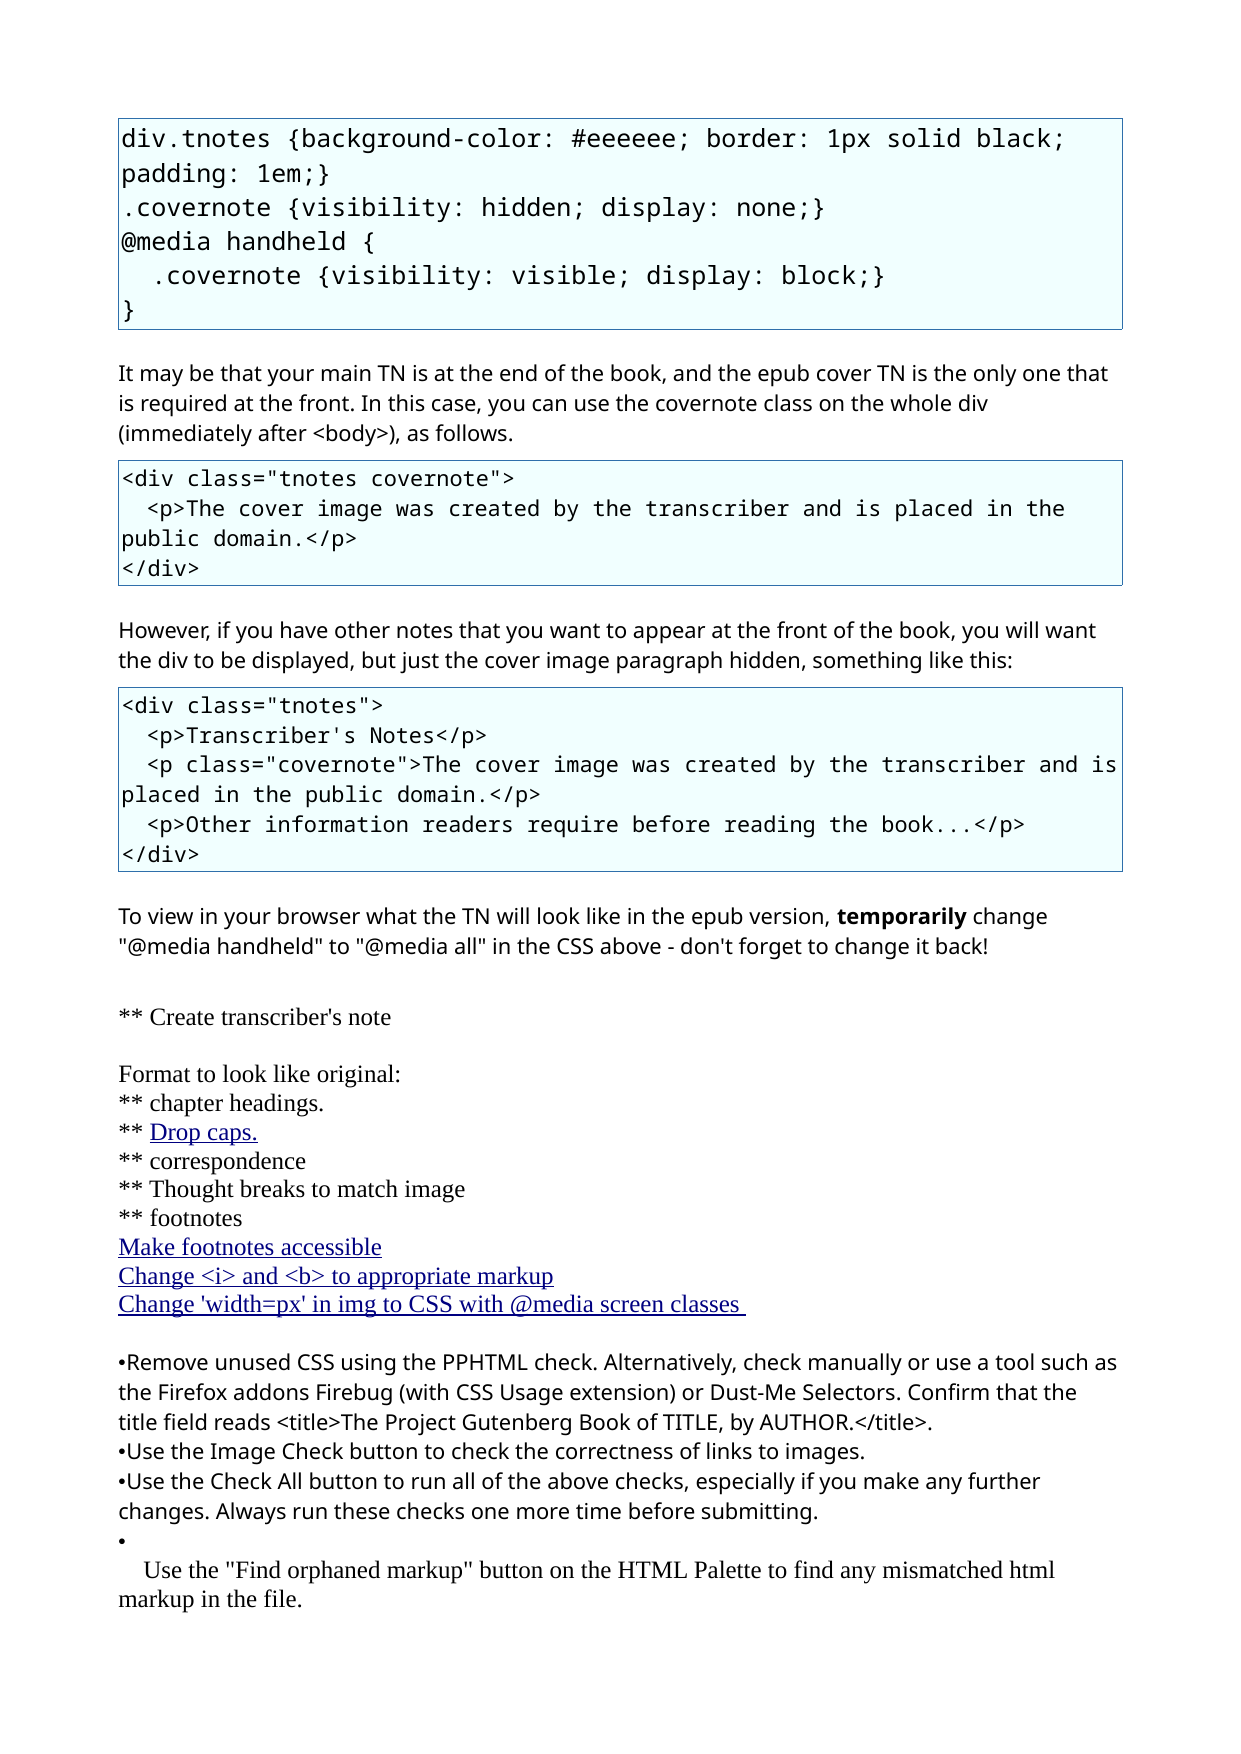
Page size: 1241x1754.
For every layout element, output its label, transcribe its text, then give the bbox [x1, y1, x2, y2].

text <p class="covernote">The cover image was created by the transcriber and is placed in the public domain.</p> [119, 746, 1122, 806]
list Remove unused CSS using the PPHTML check. Alternatively, check manually or use a tool such as the Firefox addons Firebug (with CSS Usage extension) or Dust-Me Selectors. Confirm that the title field reads <title>The Project Gutenberg Book of TITLE, by AUTHOR.</title>. [118, 1347, 1122, 1436]
text ** correspondence [118, 1146, 1122, 1174]
text <div class="tnotes"> [119, 688, 1122, 717]
text <p>The cover image was created by the transcriber and is placed in the public domain.</p> [119, 490, 1122, 549]
list Use the Image Check button to check the correctness of links to images. [118, 1436, 1122, 1466]
text ** footnotes [118, 1203, 1122, 1232]
text Format to look like original: [118, 1059, 1122, 1088]
text @media handheld { [119, 220, 1122, 254]
text .covernote {visibility: visible; display: block;} [119, 254, 1122, 289]
text Use the "Find orphaned markup" button on the HTML Palette to find any mismatched html markup in the file. [118, 1556, 1122, 1613]
text ** Drop caps. [118, 1117, 1122, 1146]
text Change <i> and <b> to appropriate markup [118, 1261, 1122, 1289]
text To view in your browser what the TN will look like in the epub version, temporarily change "@media handheld" to "@media all" in the CSS above - don't forget to change it back! [118, 901, 1122, 961]
text However, if you have other notes that you want to appear at the front of the book, you will want the div to be displayed, but just the cover image paragraph hidden, something like this: [118, 615, 1122, 674]
text ** chapter headings. [118, 1088, 1122, 1117]
text Change 'width=px' in img to CSS with @media screen classes [118, 1289, 1122, 1318]
text } [119, 289, 1122, 329]
text </div> [119, 549, 1122, 585]
text <div class="tnotes covernote"> [119, 461, 1122, 490]
text ** Create transcriber's note [118, 1002, 1122, 1031]
text Make footnotes accessible [118, 1232, 1122, 1261]
text div.tnotes {background-color: #eeeeee; border: 1px solid black; padding: 1em;} [119, 119, 1122, 186]
text ** Thought breaks to match image [118, 1174, 1122, 1203]
text </div> [119, 836, 1122, 871]
text <p>Other information readers require before reading the book...</p> [119, 806, 1122, 836]
text It may be that your main TN is at the end of the book, and the epub cover TN is the only one that is required at the front. In this case, you can use the covernote class on the whole div (immediately after <body>), as follows. [118, 358, 1122, 448]
text .covernote {visibility: hidden; display: none;} [119, 186, 1122, 220]
list Use the Check All button to run all of the above checks, especially if you make any further changes. Always run these checks one more time before submitting. [118, 1466, 1122, 1526]
text <p>Transcriber's Notes</p> [119, 717, 1122, 746]
